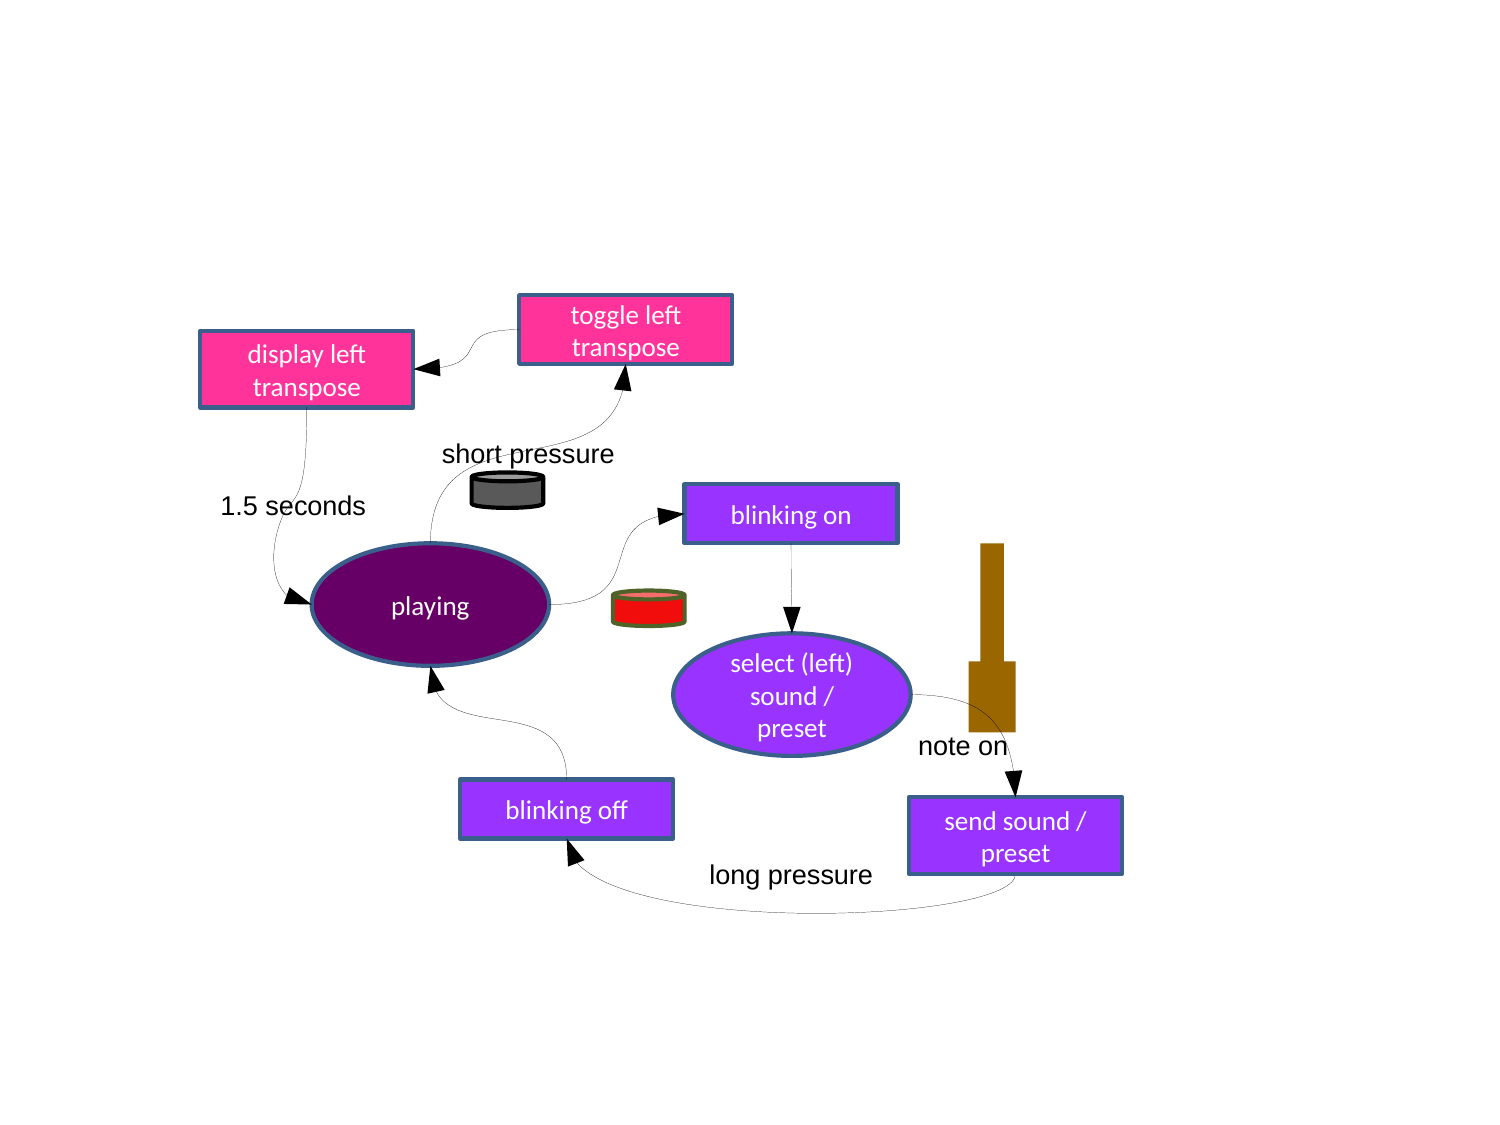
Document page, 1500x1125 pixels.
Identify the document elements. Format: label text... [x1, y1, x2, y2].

text_box send sound / preset [908, 797, 1122, 874]
text_box display left transpose [200, 330, 414, 408]
text_box [612, 596, 685, 626]
text_box playing [311, 543, 550, 666]
text_box toggle left transpose [519, 295, 733, 364]
text_box blinking on [684, 484, 898, 544]
text_box [968, 543, 1016, 733]
text_box blinking off [460, 779, 674, 839]
text_box [471, 478, 544, 508]
text_box [968, 705, 1000, 733]
text_box select (left) sound / preset [673, 633, 911, 756]
